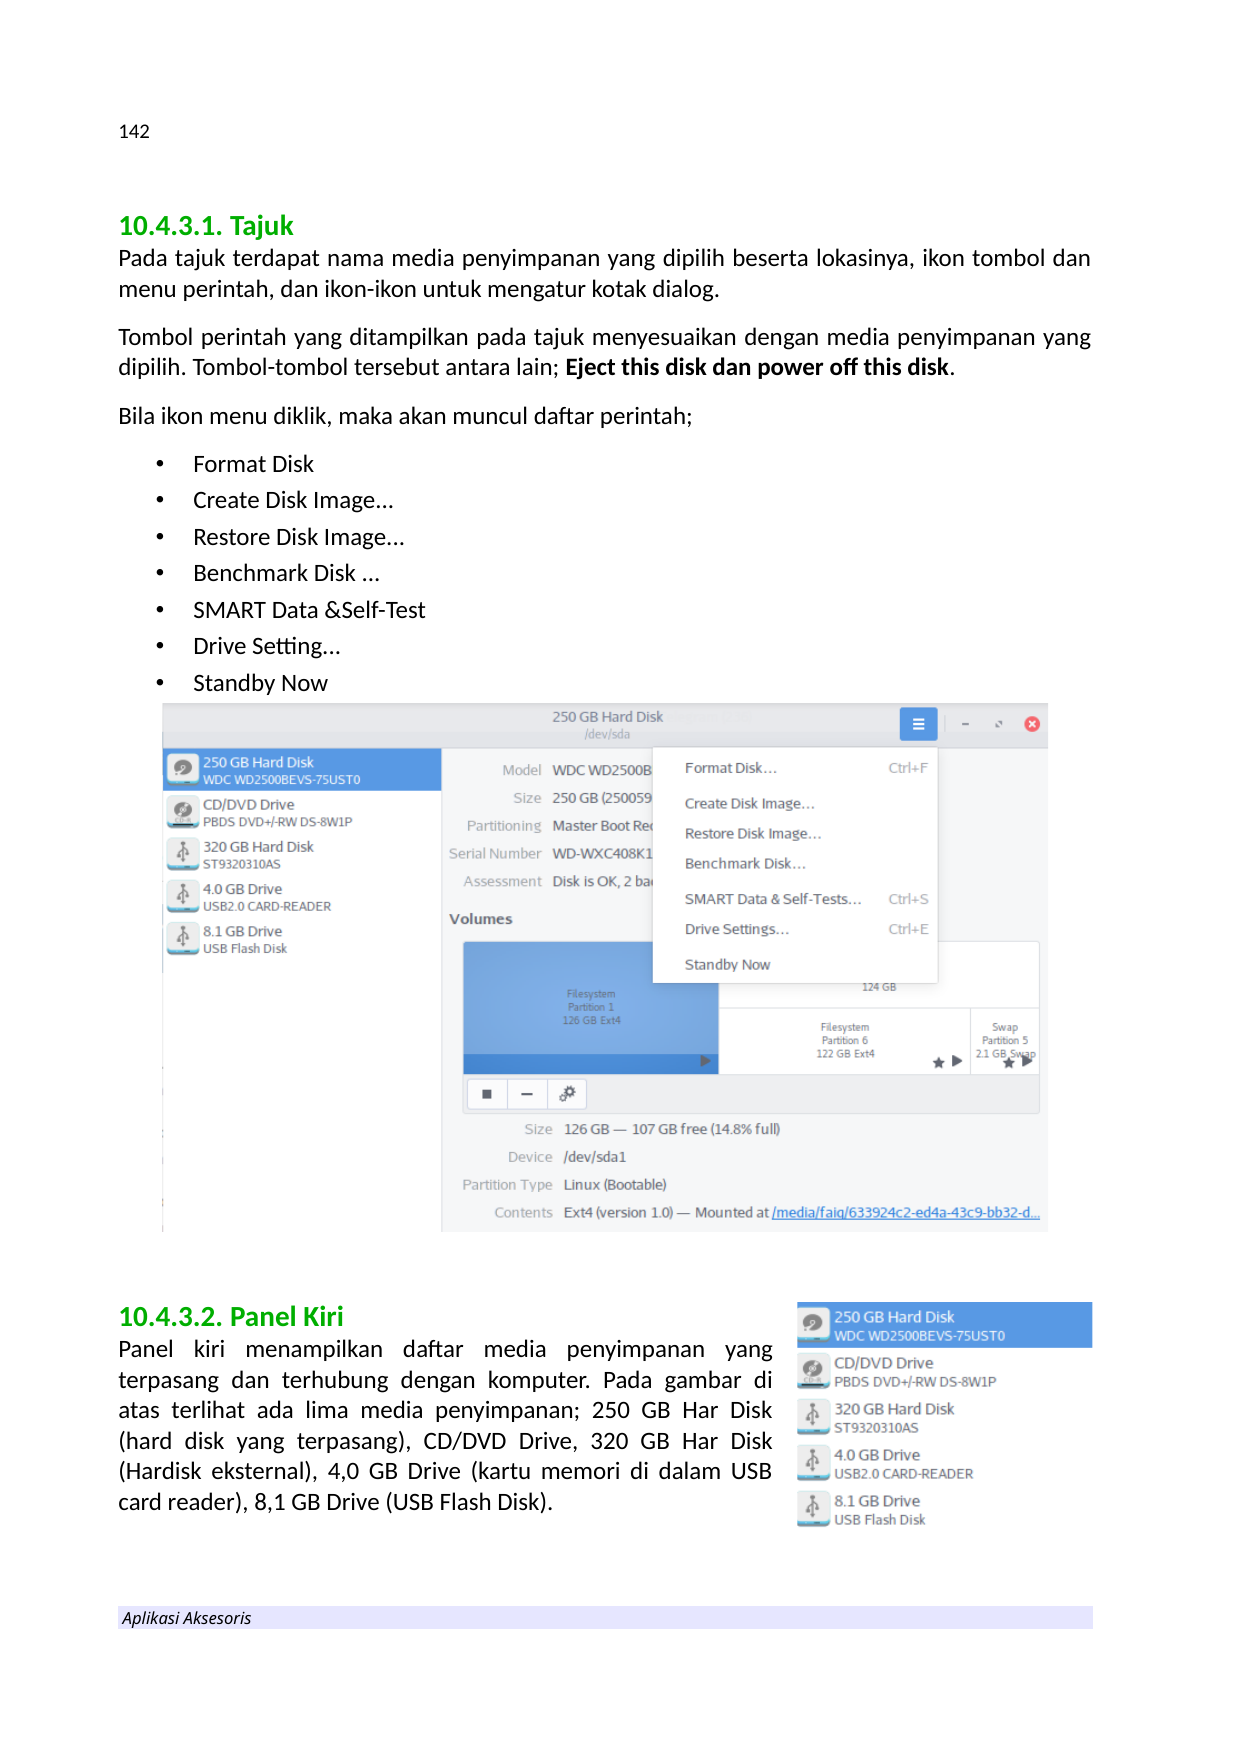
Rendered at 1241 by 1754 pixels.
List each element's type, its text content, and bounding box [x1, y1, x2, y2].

list Restore Disk Image... [156, 521, 1093, 551]
subtitle Panel Kiri [118, 1298, 1093, 1333]
list Create Disk Image... [156, 484, 1093, 515]
list Format Disk [156, 448, 1093, 478]
picture [797, 1302, 1093, 1538]
text Pada tajuk terdapat nama media penyimpanan yang dipilih beserta lokasinya, ikon tombol dan menu perintah, dan ikon-ikon untuk mengatur kotak dialog. [118, 242, 1093, 303]
list Benchmark Disk ... [156, 557, 1093, 588]
text Panel kiri menampilkan daftar media penyimpanan yang terpasang dan terhubung dengan komputer. Pada gambar di atas terlihat ada lima media penyimpanan; 250 GB Har Disk (hard disk yang terpasang), CD/DVD Drive, 320 GB Har Disk (Hardisk eksternal), 4,0 GB Drive (kartu memori di dalam USB card reader), 8,1 GB Drive (USB Flash Disk). [118, 1333, 797, 1516]
picture [162, 703, 1049, 1232]
subtitle Tajuk [118, 207, 1093, 242]
list Drive Setting... [156, 630, 1093, 661]
list SMART Data &Self-Test [156, 594, 1093, 624]
list Standby Now [156, 667, 1093, 697]
text Bila ikon menu diklik, maka akan muncul daftar perintah; [118, 400, 1093, 430]
text Tombol perintah yang ditampilkan pada tajuk menyesuaikan dengan media penyimpanan yang dipilih. Tombol-tombol tersebut antara lain; Eject this disk dan power off this disk. [118, 321, 1093, 382]
